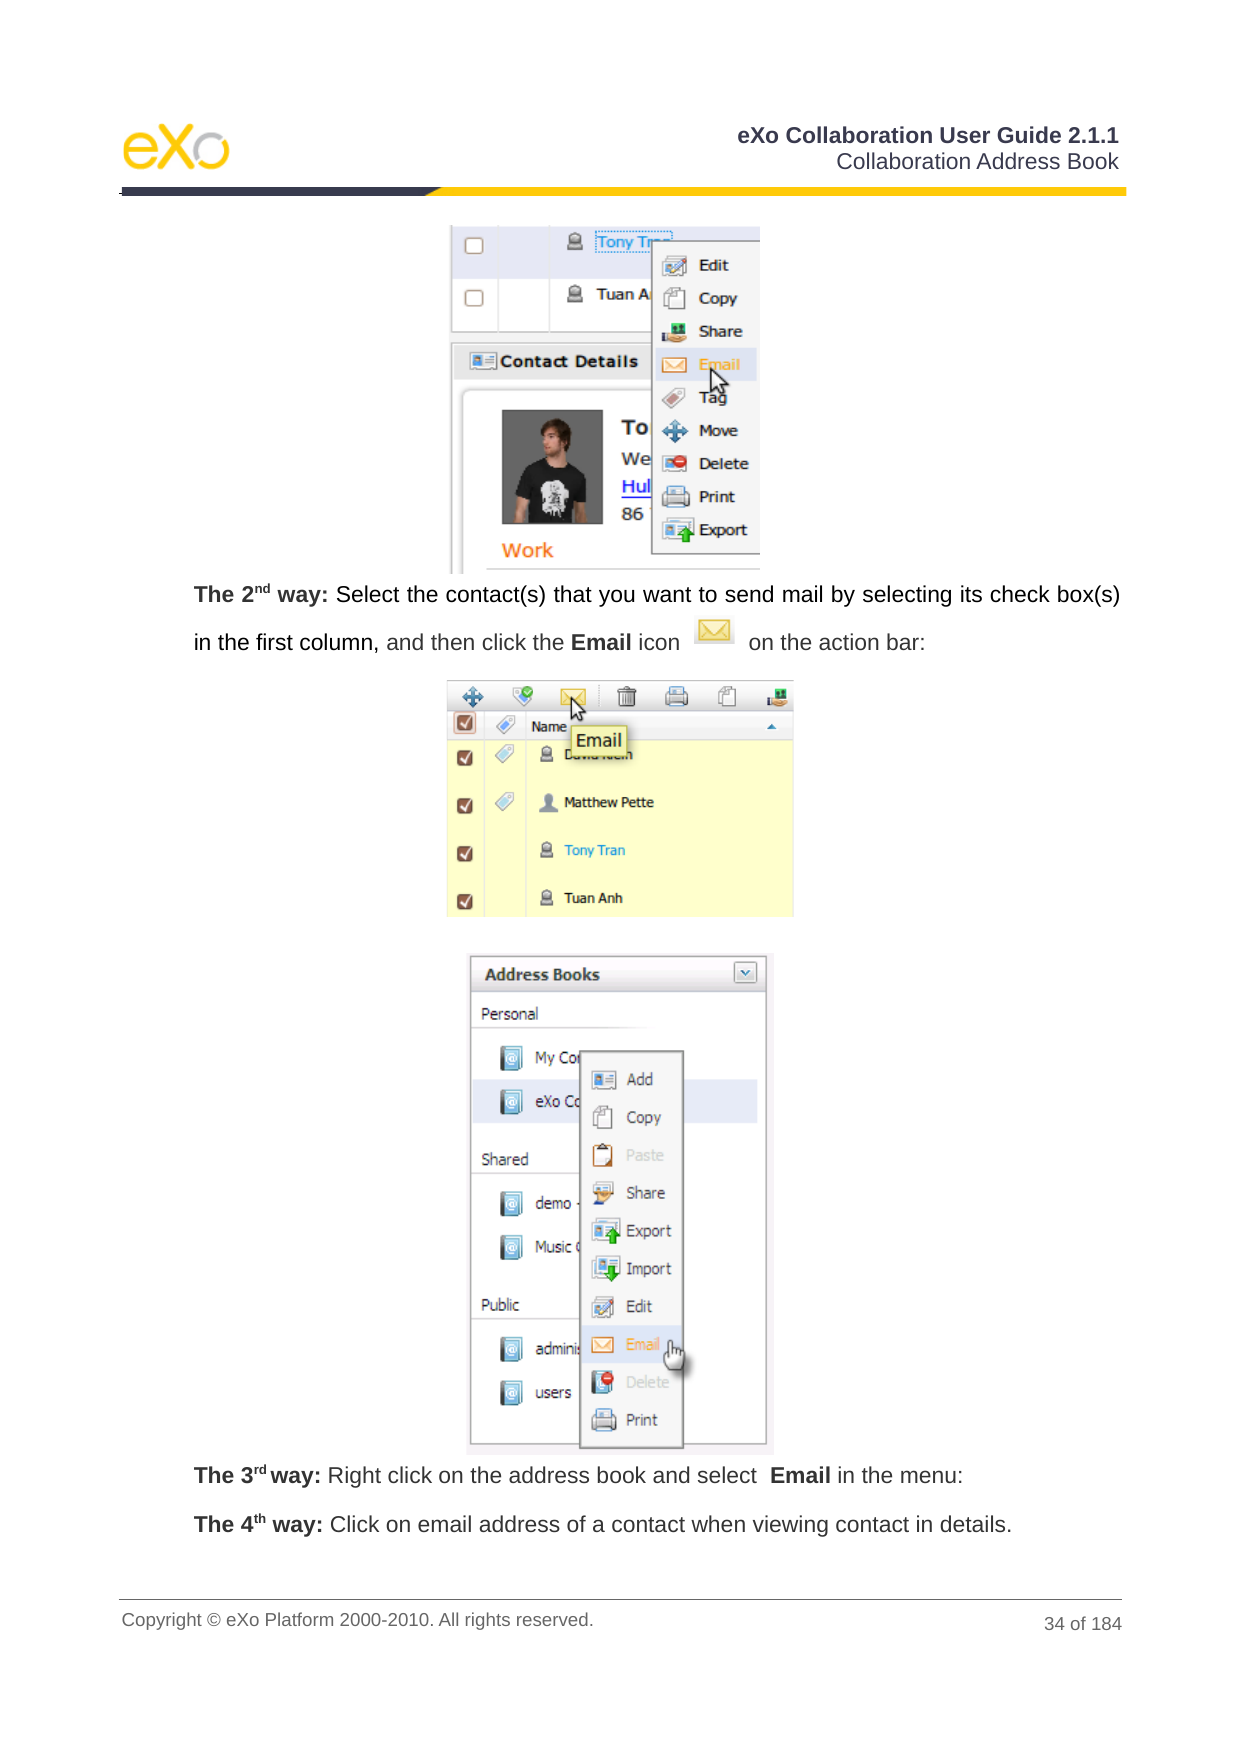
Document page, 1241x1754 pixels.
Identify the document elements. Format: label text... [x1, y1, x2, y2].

picture [466, 953, 774, 1455]
list The 2nd way: Select the contact(s) that you want to send mail by selecting its check box(s) in the first column, and then click the Email icon on the action bar: [156, 223, 1122, 656]
picture [694, 615, 735, 644]
picture [448, 225, 760, 574]
list The 3rd way: Right click on the address book and select Email in the menu: [156, 671, 1122, 1488]
list The 4th way: Click on email address of a contact when viewing contact in details. [156, 1511, 1122, 1537]
picture [446, 680, 794, 917]
picture [123, 123, 230, 170]
picture [121, 187, 1127, 196]
